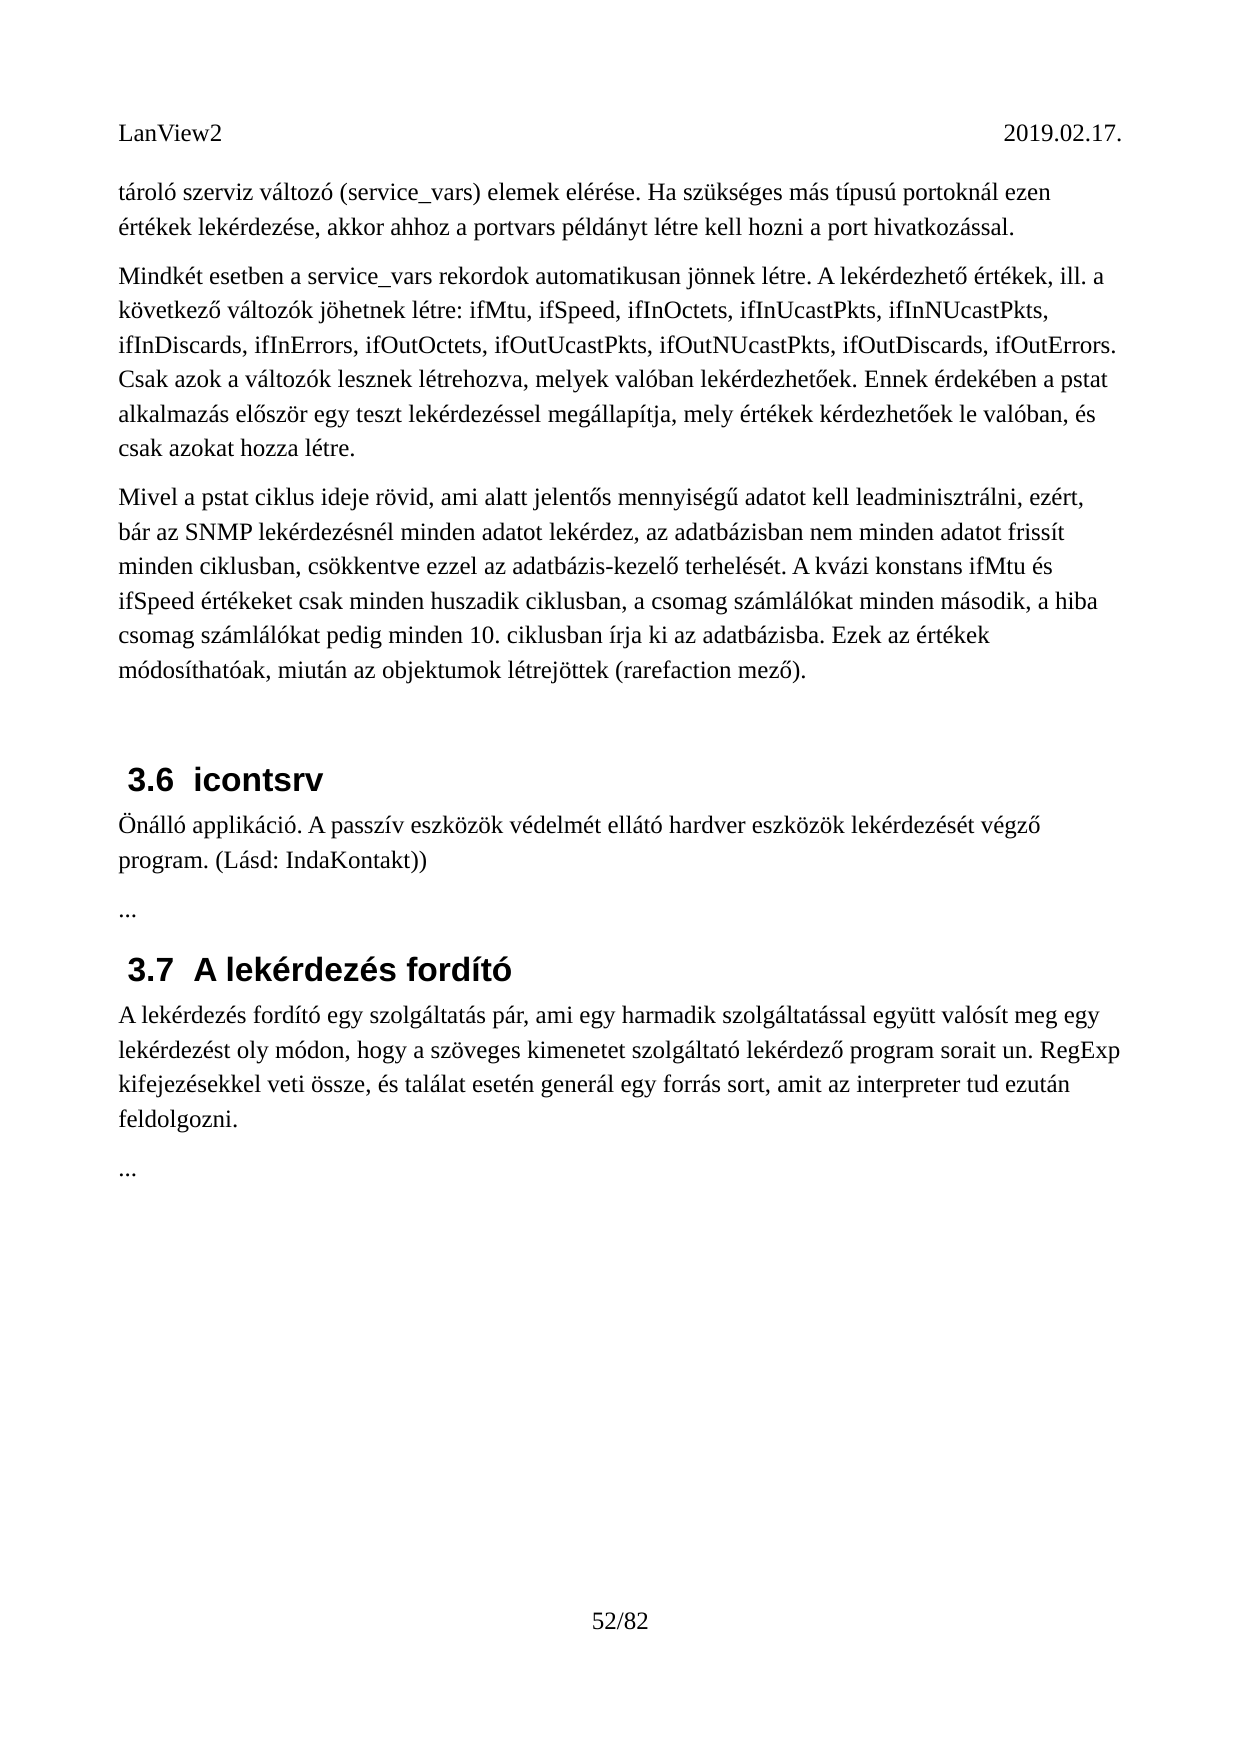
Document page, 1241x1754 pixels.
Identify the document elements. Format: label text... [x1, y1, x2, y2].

text tároló szerviz változó (service_vars) elemek elérése. Ha szükséges más típusú portoknál ezen értékek lekérdezése, akkor ahhoz a portvars példányt létre kell hozni a port hivatkozással. [118, 177, 1122, 240]
subtitle icontsrv [118, 759, 1122, 798]
text Önálló applikáció. A passzív eszközök védelmét ellátó hardver eszközök lekérdezését végző program. (Lásd: IndaKontakt)) [118, 811, 1122, 874]
text Mivel a pstat ciklus ideje rövid, ami alatt jelentős mennyiségű adatot kell leadminisztrálni, ezért, bár az SNMP lekérdezésnél minden adatot lekérdez, az adatbázisban nem minden adatot frissít minden ciklusban, csökkentve ezzel az adatbázis-kezelő terhelését. A kvázi konstans ifMtu és ifSpeed értékeket csak minden huszadik ciklusban, a csomag számlálókat minden második, a hiba csomag számlálókat pedig minden 10. ciklusban írja ki az adatbázisba. Ezek az értékek módosíthatóak, miután az objektumok létrejöttek (rarefaction mező). [118, 482, 1122, 684]
text ... [118, 1153, 1122, 1182]
text ... [118, 894, 1122, 923]
text Mindkét esetben a service_vars rekordok automatikusan jönnek létre. A lekérdezhető értékek, ill. a következő változók jöhetnek létre: ifMtu, ifSpeed, ifInOctets, ifInUcastPkts, ifInNUcastPkts, ifInDiscards, ifInErrors, ifOutOctets, ifOutUcastPkts, ifOutNUcastPkts, ifOutDiscards, ifOutErrors. Csak azok a változók lesznek létrehozva, melyek valóban lekérdezhetőek. Ennek érdekében a pstat alkalmazás először egy teszt lekérdezéssel megállapítja, mely értékek kérdezhetőek le valóban, és csak azokat hozza létre. [118, 261, 1122, 462]
subtitle A lekérdezés fordító [118, 949, 1122, 988]
text A lekérdezés fordító egy szolgáltatás pár, ami egy harmadik szolgáltatással együtt valósít meg egy lekérdezést oly módon, hogy a szöveges kimenetet szolgáltató lekérdező program sorait un. RegExp kifejezésekkel veti össze, és találat esetén generál egy forrás sort, amit az interpreter tud ezután feldolgozni. [118, 1001, 1122, 1133]
